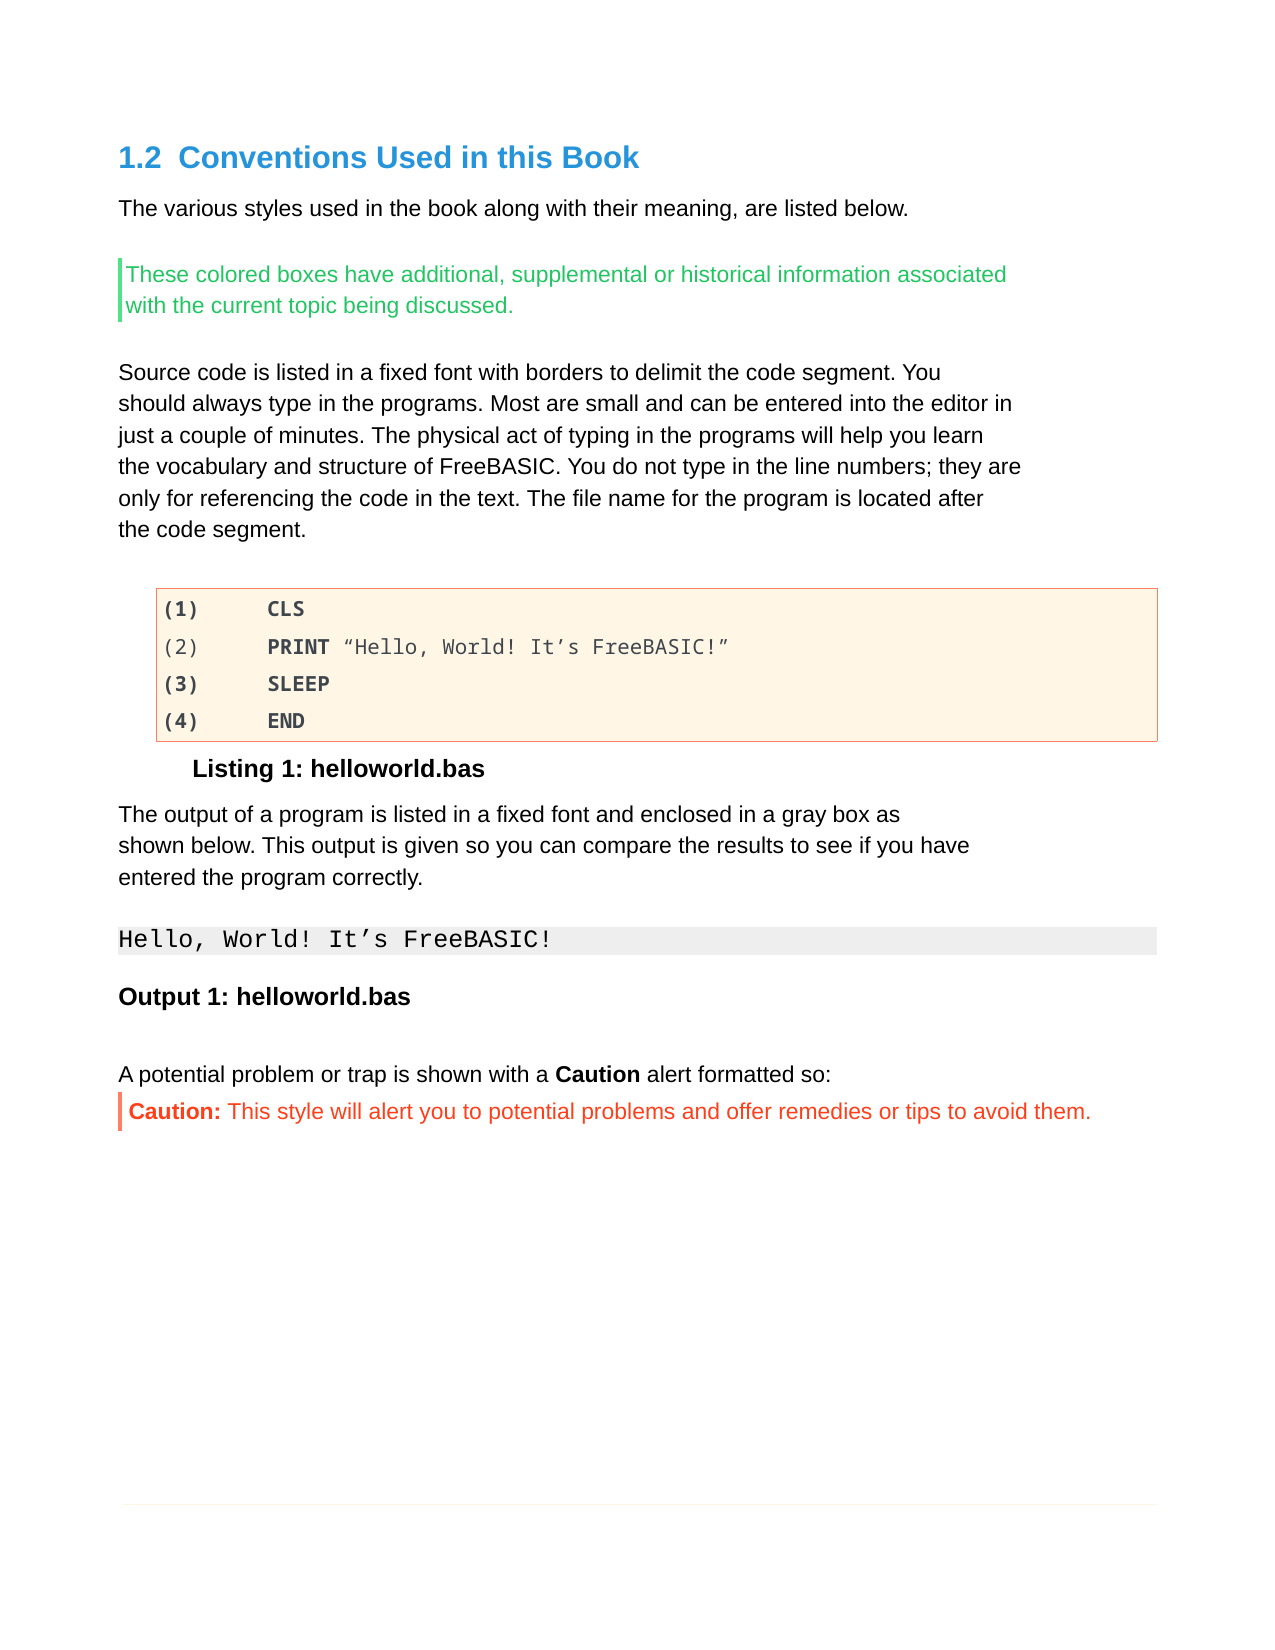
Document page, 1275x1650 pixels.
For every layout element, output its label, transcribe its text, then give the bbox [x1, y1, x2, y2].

list PRINT “Hello, World! It’s FreeBASIC!” [157, 626, 1157, 660]
text Caution: This style will alert you to potential problems and offer remedies or tips to avoid them. [122, 1092, 1157, 1131]
text Listing 1: helloworld.bas [192, 754, 1157, 782]
text The various styles used in the book along with their meaning, are listed below. [118, 194, 1157, 221]
text The output of a program is listed in a fixed font and enclosed in a gray box as [118, 801, 1157, 827]
text Source code is listed in a fixed font with borders to delimit the code segment. You [118, 358, 1157, 385]
text the vocabulary and structure of FreeBASIC. You do not type in the line numbers; they are [118, 453, 1157, 479]
text Output 1: helloworld.bas [118, 982, 1157, 1011]
text shown below. This output is given so you can compare the results to see if you have [118, 832, 1157, 859]
text A potential problem or trap is shown with a Caution alert formatted so: [118, 1061, 1157, 1087]
text These colored boxes have additional, supplemental or historical information associated [122, 258, 1157, 287]
list CLS [157, 589, 1157, 623]
list END [157, 701, 1157, 741]
text should always type in the programs. Most are small and can be entered into the editor in [118, 390, 1157, 416]
list SLEEP [157, 663, 1157, 698]
text the code segment. [118, 516, 1157, 543]
text with the current topic being discussed. [122, 289, 1157, 322]
text only for referencing the code in the text. The file name for the program is located after [118, 485, 1157, 511]
subtitle Conventions Used in this Book [118, 139, 1157, 175]
text Hello, World! It’s FreeBASIC! [118, 927, 1157, 955]
text just a couple of minutes. The physical act of typing in the programs will help you learn [118, 422, 1157, 448]
text entered the program correctly. [118, 864, 1157, 890]
